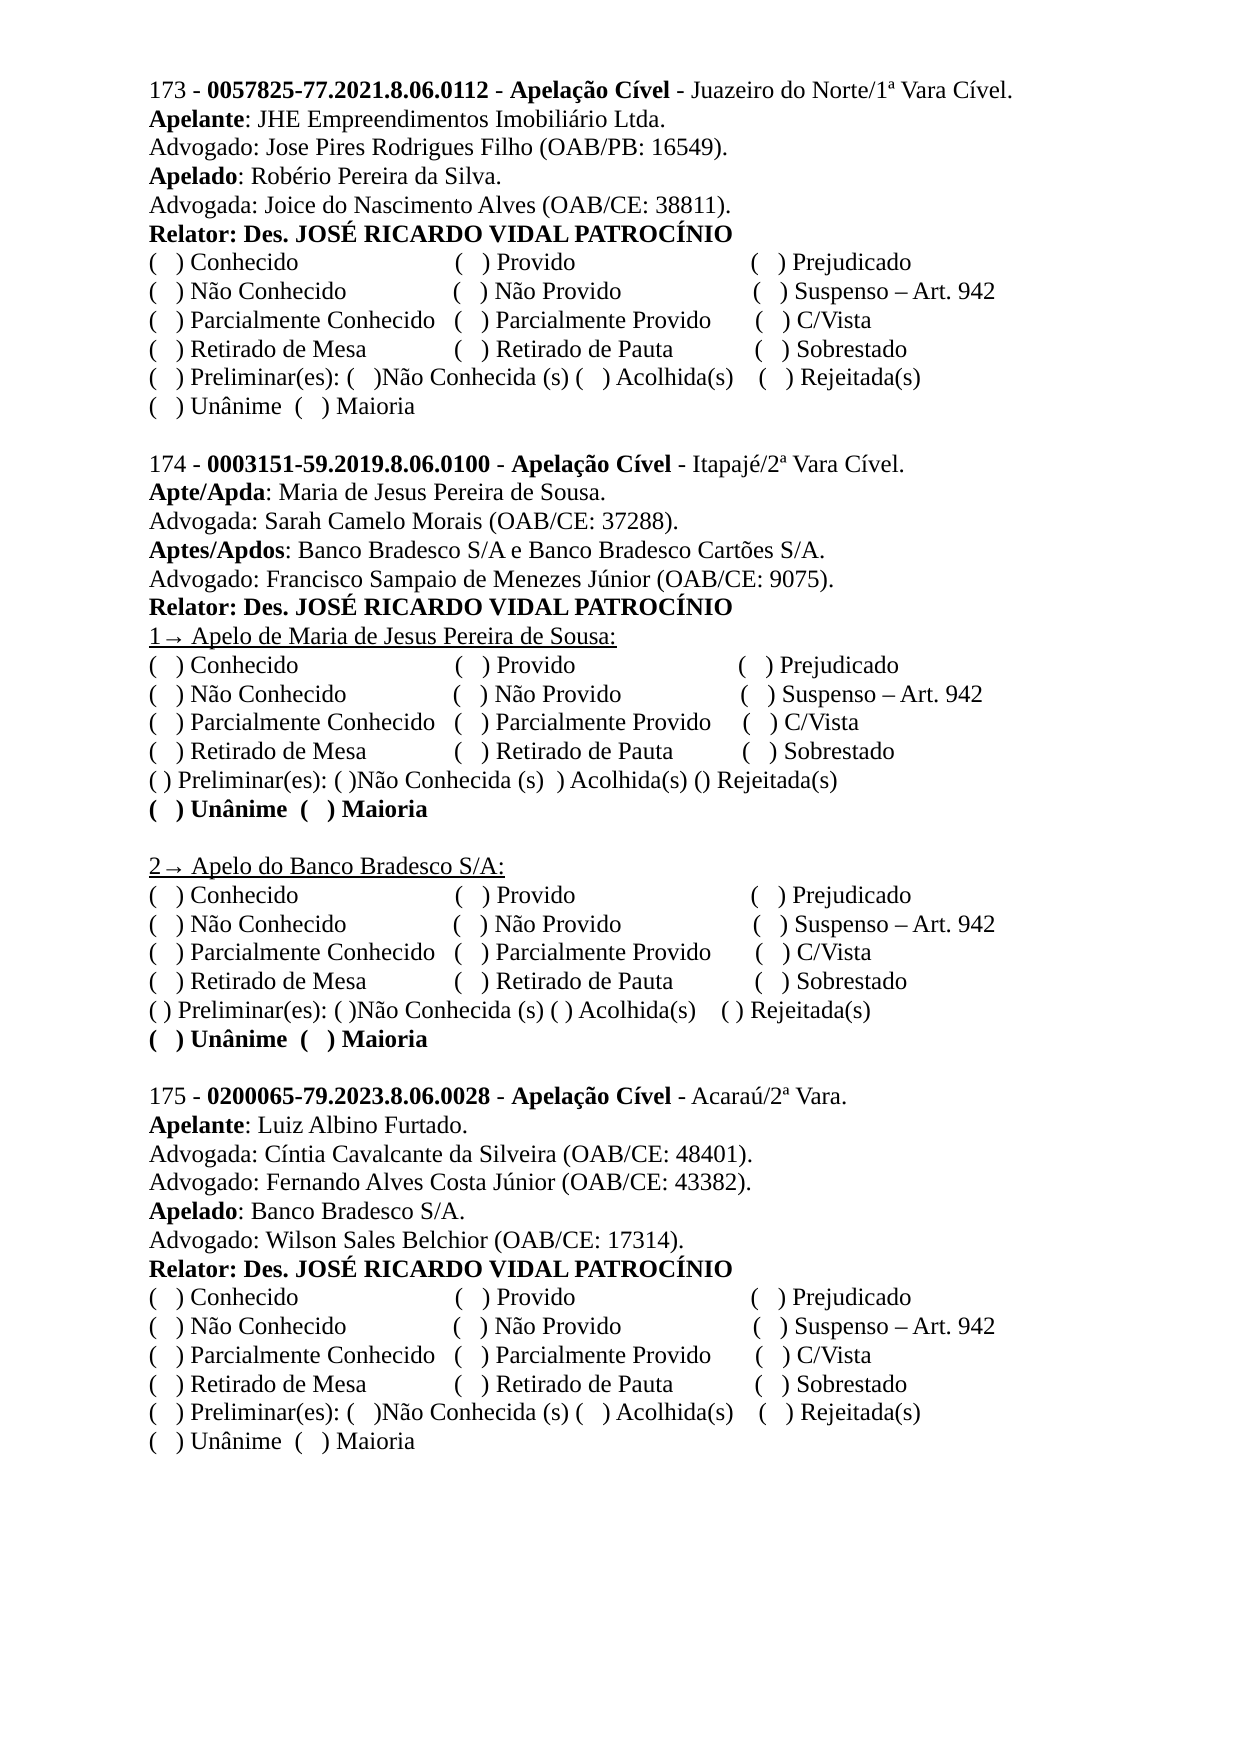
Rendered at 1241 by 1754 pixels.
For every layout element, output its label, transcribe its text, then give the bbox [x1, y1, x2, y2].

text Apelante: JHE Empreendimentos Imobiliário Ltda. [148, 104, 1141, 132]
text Advogado: Jose Pires Rodrigues Filho (OAB/PB: 16549). [148, 132, 1141, 161]
text Apelante: Luiz Albino Furtado. [148, 1110, 1141, 1139]
text ( ) Preliminar(es): ( )Não Conhecida (s) ( ) Acolhida(s) ( ) Rejeitada(s) [148, 362, 1158, 391]
text Relator: Des. JOSÉ RICARDO VIDAL PATROCÍNIO [148, 592, 1141, 621]
text 175 - 0200065-79.2023.8.06.0028 - Apelação Cível - Acaraú/2ª Vara. [148, 1081, 1141, 1110]
text ( ) Não Conhecido ( ) Não Provido ( ) Suspenso – Art. 942 [148, 679, 1158, 707]
text ( ) Retirado de Mesa ( ) Retirado de Pauta ( ) Sobrestado [148, 1369, 1158, 1397]
text 1→ Apelo de Maria de Jesus Pereira de Sousa: [148, 621, 1141, 650]
text ( ) Conhecido ( ) Provido ( ) Prejudicado [148, 247, 1141, 276]
text Aptes/Apdos: Banco Bradesco S/A e Banco Bradesco Cartões S/A. [148, 535, 1141, 564]
text Relator: Des. JOSÉ RICARDO VIDAL PATROCÍNIO [148, 1254, 1141, 1282]
text 173 - 0057825-77.2021.8.06.0112 - Apelação Cível - Juazeiro do Norte/1ª Vara Cível. [148, 75, 1141, 104]
text Advogado: Fernando Alves Costa Júnior (OAB/CE: 43382). [148, 1167, 1141, 1196]
text ( ) Preliminar(es): ( )Não Conhecida (s) ( ) Acolhida(s) ( ) Rejeitada(s) [148, 995, 1158, 1024]
text Apelado: Banco Bradesco S/A. [148, 1196, 1141, 1225]
text ( ) Retirado de Mesa ( ) Retirado de Pauta ( ) Sobrestado [148, 966, 1158, 995]
text ( ) Não Conhecido ( ) Não Provido ( ) Suspenso – Art. 942 [148, 1311, 1158, 1340]
text Apte/Apda: Maria de Jesus Pereira de Sousa. [148, 477, 1141, 506]
text ( ) Parcialmente Conhecido ( ) Parcialmente Provido ( ) C/Vista [148, 707, 1158, 736]
text Advogada: Sarah Camelo Morais (OAB/CE: 37288). [148, 506, 1141, 535]
text ( ) Não Conhecido ( ) Não Provido ( ) Suspenso – Art. 942 [148, 276, 1158, 305]
text Advogada: Joice do Nascimento Alves (OAB/CE: 38811). [148, 190, 1141, 219]
text ( ) Unânime ( ) Maioria [148, 1426, 1158, 1455]
text ( ) Retirado de Mesa ( ) Retirado de Pauta ( ) Sobrestado [148, 334, 1158, 362]
text Relator: Des. JOSÉ RICARDO VIDAL PATROCÍNIO [148, 219, 1141, 247]
text Advogado: Francisco Sampaio de Menezes Júnior (OAB/CE: 9075). [148, 564, 1141, 592]
text ( ) Unânime ( ) Maioria [148, 794, 1158, 822]
text Advogada: Cíntia Cavalcante da Silveira (OAB/CE: 48401). [148, 1139, 1141, 1167]
text Apelado: Robério Pereira da Silva. [148, 161, 1141, 190]
text ( ) Parcialmente Conhecido ( ) Parcialmente Provido ( ) C/Vista [148, 937, 1158, 966]
text Advogado: Wilson Sales Belchior (OAB/CE: 17314). [148, 1225, 1141, 1254]
text ( ) Conhecido ( ) Provido ( ) Prejudicado [148, 880, 1141, 909]
text ( ) Preliminar(es): ( )Não Conhecida (s) ( ) Acolhida(s) ( ) Rejeitada(s) [148, 1397, 1158, 1426]
text ( ) Parcialmente Conhecido ( ) Parcialmente Provido ( ) C/Vista [148, 1340, 1158, 1369]
text ( ) Conhecido ( ) Provido ( ) Prejudicado [148, 650, 1141, 679]
text ( ) Preliminar(es): ( )Não Conhecida (s) ) Acolhida(s) () Rejeitada(s) [148, 765, 1158, 794]
text ( ) Unânime ( ) Maioria [148, 391, 1158, 420]
text ( ) Parcialmente Conhecido ( ) Parcialmente Provido ( ) C/Vista [148, 305, 1158, 334]
text 174 - 0003151-59.2019.8.06.0100 - Apelação Cível - Itapajé/2ª Vara Cível. [148, 449, 1141, 477]
text 2→ Apelo do Banco Bradesco S/A: [148, 851, 1141, 880]
text ( ) Conhecido ( ) Provido ( ) Prejudicado [148, 1282, 1141, 1311]
text ( ) Não Conhecido ( ) Não Provido ( ) Suspenso – Art. 942 [148, 909, 1158, 937]
text ( ) Retirado de Mesa ( ) Retirado de Pauta ( ) Sobrestado [148, 736, 1158, 765]
text ( ) Unânime ( ) Maioria [148, 1024, 1158, 1052]
